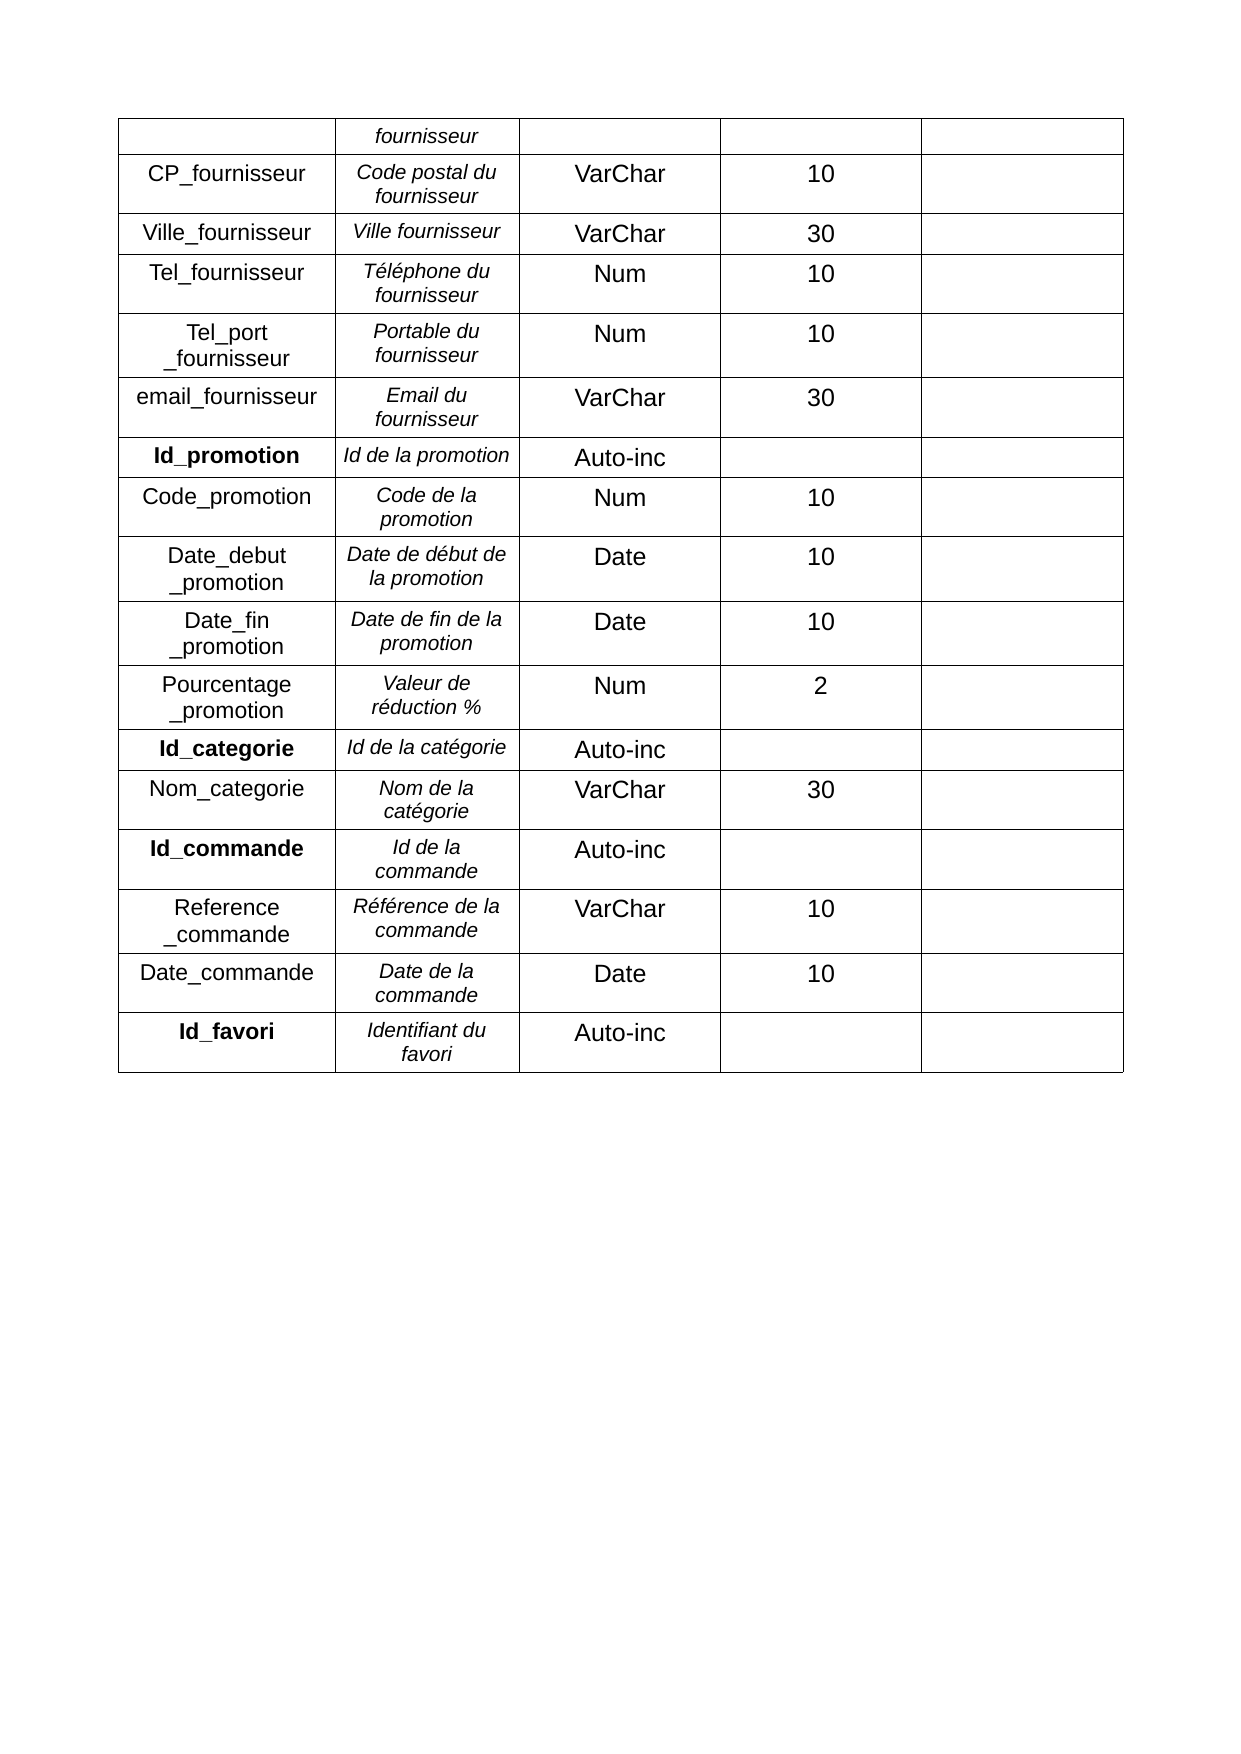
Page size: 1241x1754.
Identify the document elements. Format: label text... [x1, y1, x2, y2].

table_cell [922, 890, 1123, 953]
table_cell Portable du fournisseur [336, 314, 519, 377]
table_cell Date de fin de la promotion [336, 602, 519, 665]
table_cell [922, 155, 1123, 213]
table_cell Id_commande [119, 830, 335, 888]
table_cell [922, 954, 1123, 1012]
table_cell 10 [721, 954, 921, 1012]
table_cell [721, 438, 921, 477]
table_cell Id_categorie [119, 730, 335, 769]
table_cell Id de la commande [336, 830, 519, 888]
table_cell [922, 438, 1123, 477]
table_cell [922, 666, 1123, 729]
table_cell Ville fournisseur [336, 214, 519, 253]
table_cell [922, 255, 1123, 313]
table_cell Téléphone du fournisseur [336, 255, 519, 313]
table_cell Pourcentage _promotion [119, 666, 335, 729]
table_cell Num [520, 314, 720, 377]
table_cell 10 [721, 155, 921, 213]
table_cell 10 [721, 602, 921, 665]
table_cell VarChar [520, 771, 720, 829]
table_cell Date_debut _promotion [119, 537, 335, 601]
table_cell [922, 730, 1123, 769]
table_cell 10 [721, 890, 921, 953]
table_cell Date [520, 602, 720, 665]
table_cell Code_promotion [119, 478, 335, 536]
table_cell [520, 119, 720, 154]
table_cell Date [520, 954, 720, 1012]
table_cell [721, 1013, 921, 1072]
table_cell Nom de la catégorie [336, 771, 519, 829]
table_cell VarChar [520, 214, 720, 253]
table_cell [922, 830, 1123, 888]
table_cell Num [520, 478, 720, 536]
table_cell Id de la catégorie [336, 730, 519, 769]
table_cell CP_fournisseur [119, 155, 335, 213]
table_cell Num [520, 255, 720, 313]
table_cell 10 [721, 537, 921, 601]
table_cell Nom_categorie [119, 771, 335, 829]
table_cell Référence de la commande [336, 890, 519, 953]
table_cell [922, 314, 1123, 377]
table_cell Tel_port _fournisseur [119, 314, 335, 377]
table_cell [119, 119, 335, 154]
table_cell Code postal du fournisseur [336, 155, 519, 213]
table_cell [922, 378, 1123, 437]
table_cell Auto-inc [520, 438, 720, 477]
table_cell Email du fournisseur [336, 378, 519, 437]
table_cell Reference _commande [119, 890, 335, 953]
table_cell email_fournisseur [119, 378, 335, 437]
table_cell 2 [721, 666, 921, 729]
table_cell VarChar [520, 890, 720, 953]
table_cell Id_favori [119, 1013, 335, 1072]
table_cell [922, 1013, 1123, 1072]
table_cell [922, 214, 1123, 253]
table_cell Code de la promotion [336, 478, 519, 536]
table_cell Auto-inc [520, 830, 720, 888]
table_cell Date_fin _promotion [119, 602, 335, 665]
table_cell Identifiant du favori [336, 1013, 519, 1072]
table_cell 10 [721, 314, 921, 377]
table_cell [922, 478, 1123, 536]
table_cell [721, 730, 921, 769]
table_cell fournisseur [336, 119, 519, 154]
table_cell Date [520, 537, 720, 601]
table_cell VarChar [520, 378, 720, 437]
table_cell 10 [721, 255, 921, 313]
table_cell 10 [721, 478, 921, 536]
table_cell Date de début de la promotion [336, 537, 519, 601]
table_cell Auto-inc [520, 730, 720, 769]
table_cell [922, 537, 1123, 601]
table_cell VarChar [520, 155, 720, 213]
table_cell Tel_fournisseur [119, 255, 335, 313]
table_cell 30 [721, 771, 921, 829]
table_cell 30 [721, 214, 921, 253]
table_cell [721, 119, 921, 154]
table_cell Num [520, 666, 720, 729]
table_cell [922, 602, 1123, 665]
table_cell Id de la promotion [336, 438, 519, 477]
table_cell Id_promotion [119, 438, 335, 477]
table_cell Ville_fournisseur [119, 214, 335, 253]
table_cell Date_commande [119, 954, 335, 1012]
table_cell Auto-inc [520, 1013, 720, 1072]
table_cell 30 [721, 378, 921, 437]
table_cell [922, 771, 1123, 829]
table_cell Valeur de réduction % [336, 666, 519, 729]
table_cell [721, 830, 921, 888]
table_cell [922, 119, 1123, 154]
table_cell Date de la commande [336, 954, 519, 1012]
